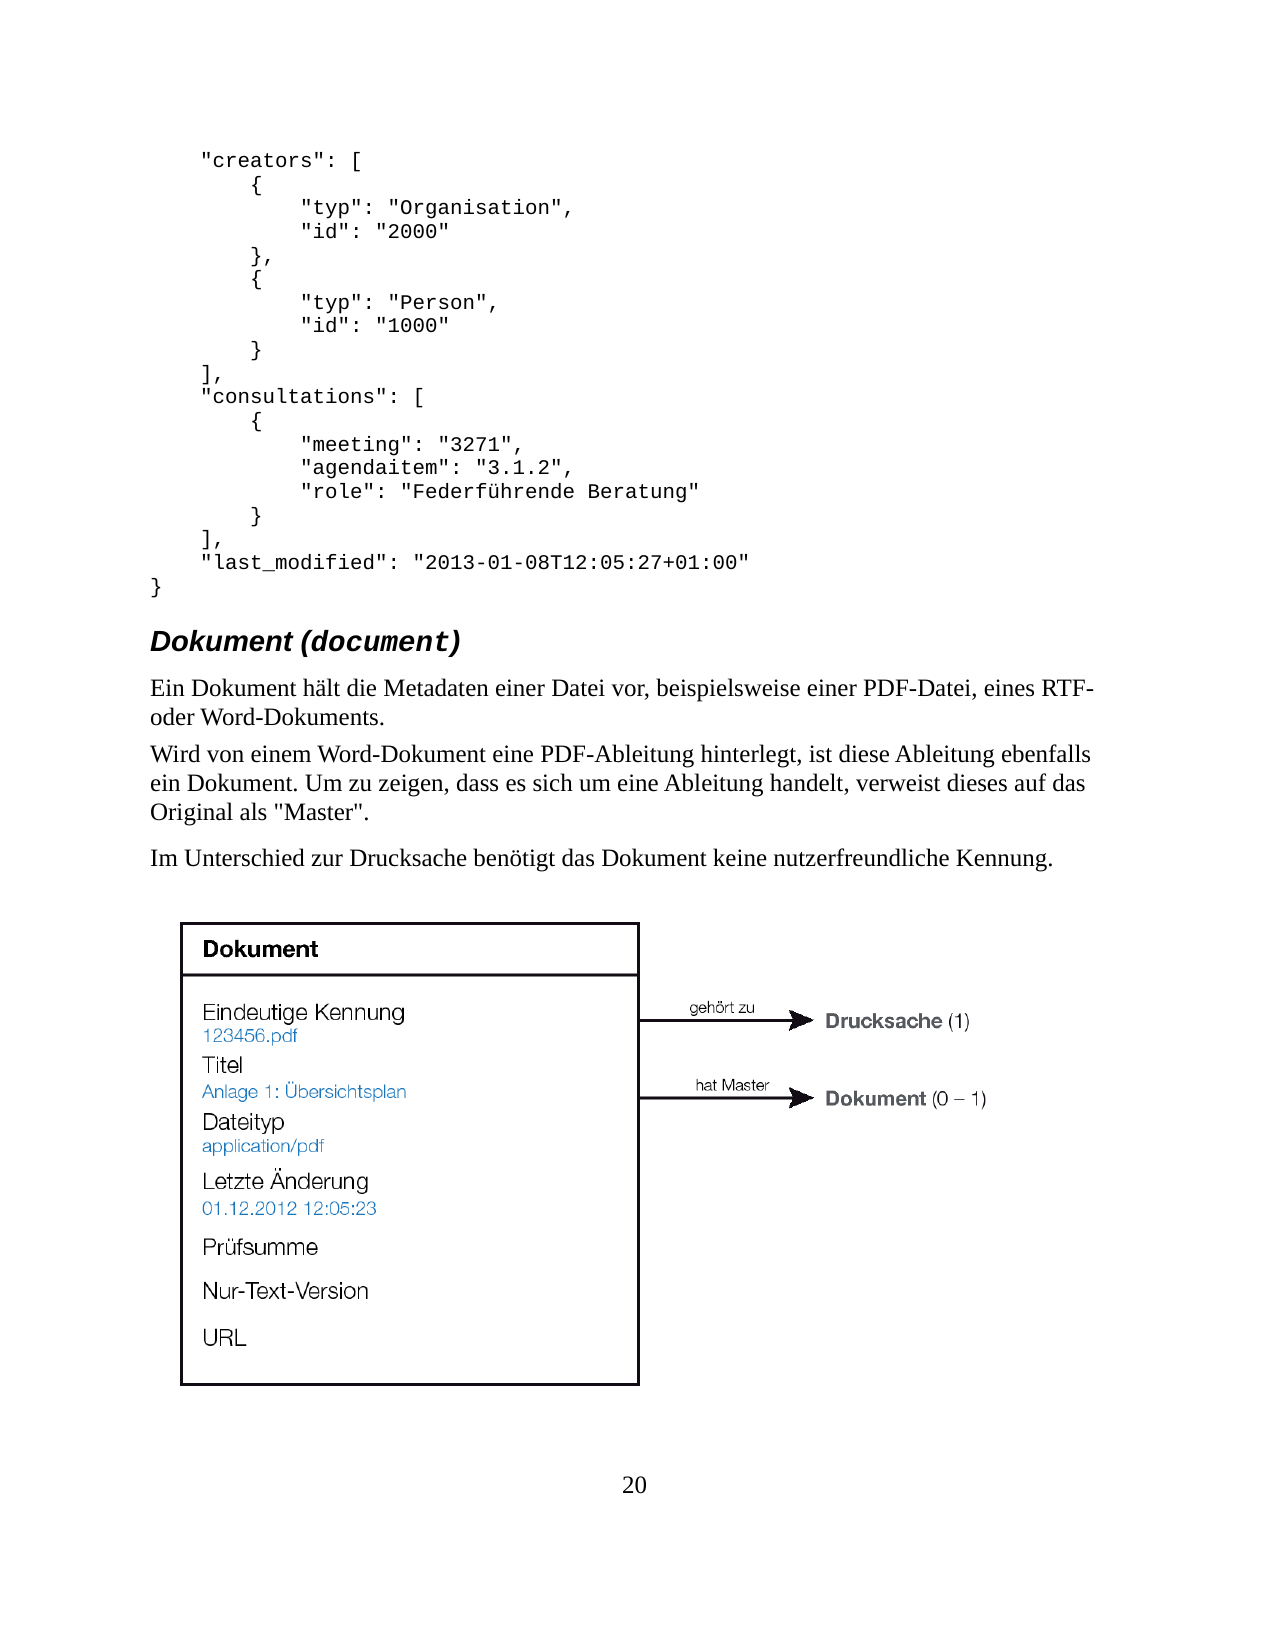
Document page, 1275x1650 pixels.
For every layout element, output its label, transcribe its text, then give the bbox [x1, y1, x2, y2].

text "typ": "Person", [150, 292, 1125, 316]
text } [150, 339, 1125, 363]
text Im Unterschied zur Drucksache benötigt das Dokument keine nutzerfreundliche Kennung. [150, 843, 1125, 872]
text Ein Dokument hält die Metadaten einer Datei vor, beispielsweise einer PDF-Datei, eines RTF- oder Word-Dokuments. [150, 673, 1125, 730]
text "last_modified": "2013-01-08T12:05:27+01:00" [150, 552, 1125, 576]
text "agendaitem": "3.1.2", [150, 457, 1125, 481]
text Wird von einem Word-Dokument eine PDF-Ableitung hinterlegt, ist diese Ableitung ebenfalls ein Dokument. Um zu zeigen, dass es sich um eine Ableitung handelt, verweist dieses auf das Original als "Master". [150, 739, 1125, 826]
text "meeting": "3271", [150, 434, 1125, 457]
text { [150, 410, 1125, 434]
text "role": "Federführende Beratung" [150, 481, 1125, 505]
text { [150, 174, 1125, 197]
text { [150, 268, 1125, 292]
picture [150, 890, 1111, 1414]
text "typ": "Organisation", [150, 197, 1125, 221]
text "creators": [ [150, 150, 1125, 174]
text ], [150, 528, 1125, 552]
text }, [150, 244, 1125, 268]
text "id": "2000" [150, 221, 1125, 244]
text "id": "1000" [150, 316, 1125, 339]
text } [150, 576, 1125, 599]
text } [150, 505, 1125, 528]
subtitle Dokument (document) [150, 624, 1125, 660]
text ], [150, 363, 1125, 386]
text "consultations": [ [150, 386, 1125, 410]
